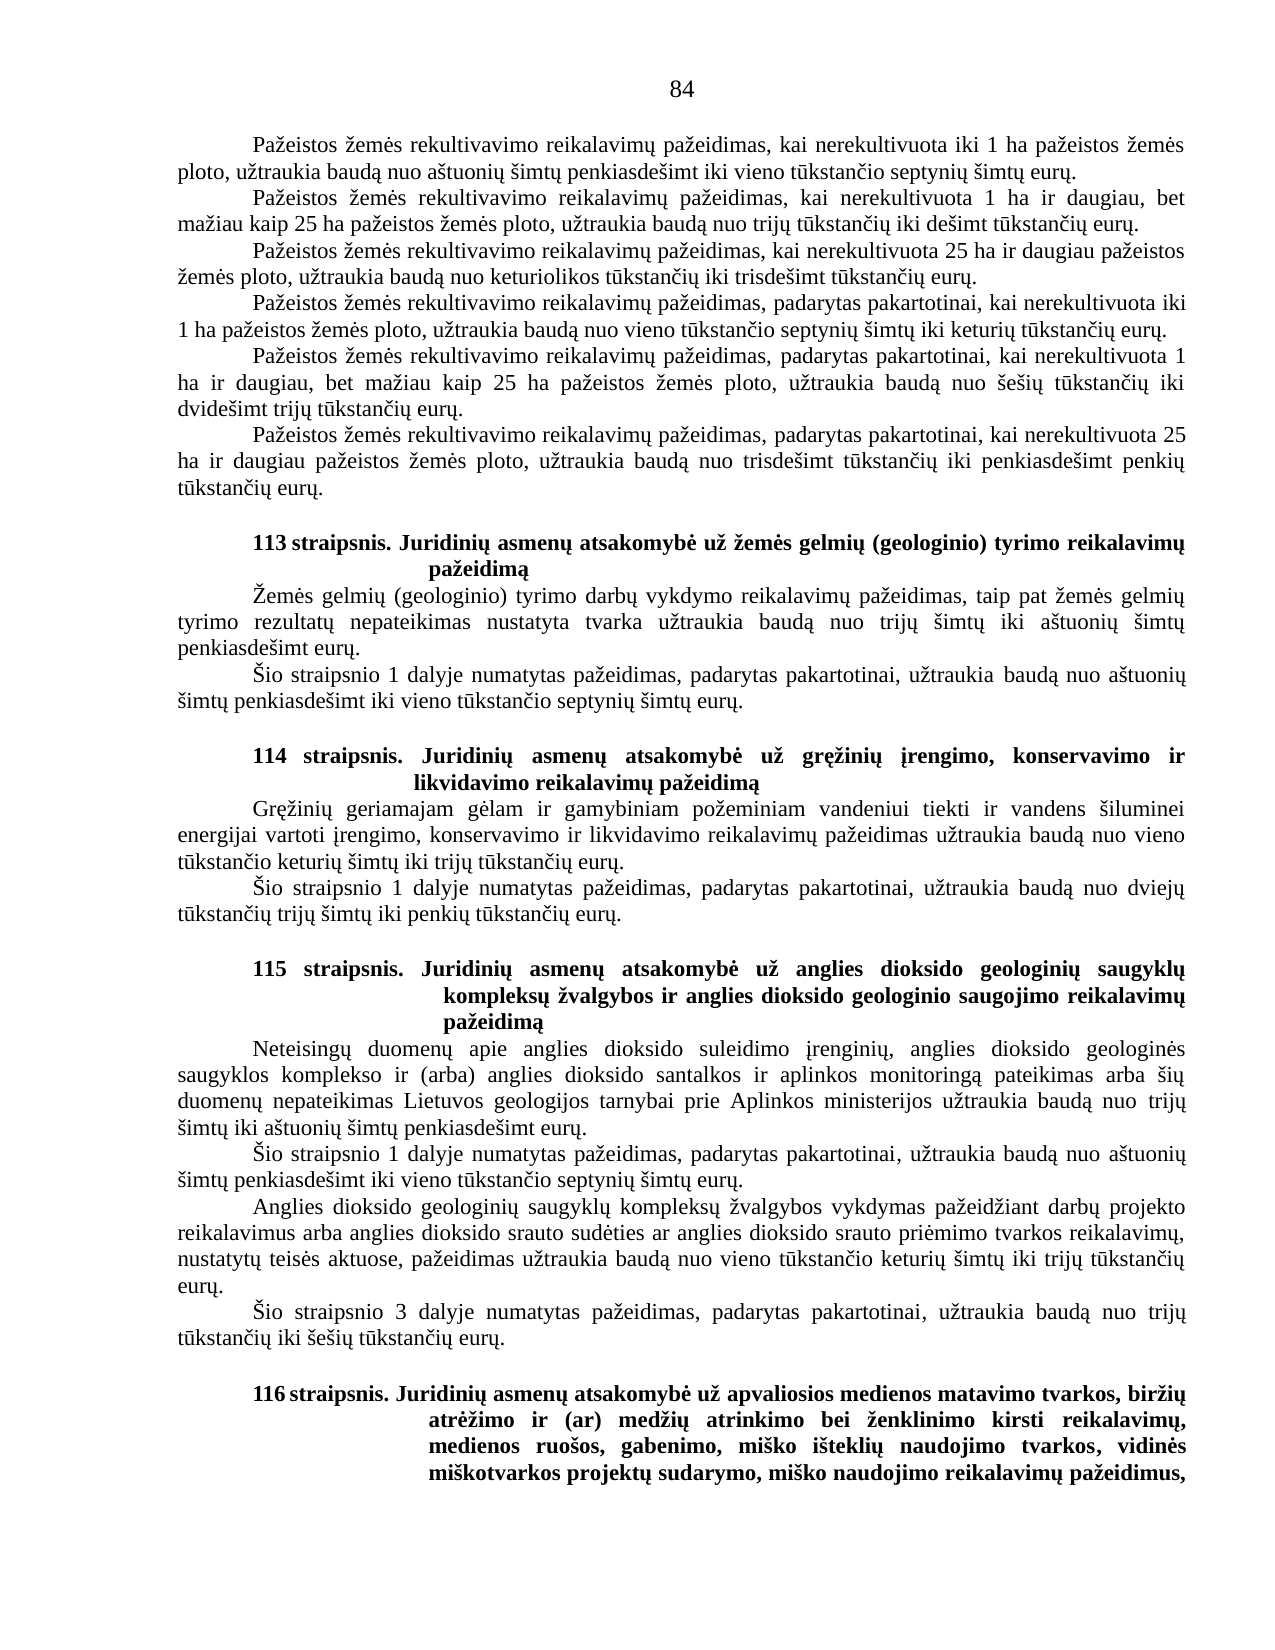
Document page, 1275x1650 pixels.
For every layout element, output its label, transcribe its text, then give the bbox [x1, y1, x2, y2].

text 114 straipsnis. Juridinių asmenų atsakomybė už gręžinių įrengimo, konservavimo ir likvidavimo reikalavimų pažeidimą [252, 742, 1186, 795]
text Pažeistos žemės rekultivavimo reikalavimų pažeidimas, kai nerekultivuota iki 1 ha pažeistos žemės ploto, užtraukia baudą nuo aštuonių šimtų penkiasdešimt iki vieno tūkstančio septynių šimtų eurų. [177, 131, 1186, 184]
text Pažeistos žemės rekultivavimo reikalavimų pažeidimas, kai nerekultivuota 1 ha ir daugiau, bet mažiau kaip 25 ha pažeistos žemės ploto, užtraukia baudą nuo trijų tūkstančių iki dešimt tūkstančių eurų. [177, 184, 1186, 237]
text Gręžinių geriamajam gėlam ir gamybiniam požeminiam vandeniui tiekti ir vandens šiluminei energijai vartoti įrengimo, konservavimo ir likvidavimo reikalavimų pažeidimas užtraukia baudą nuo vieno tūkstančio keturių šimtų iki trijų tūkstančių eurų. [177, 795, 1186, 874]
text 115 straipsnis. Juridinių asmenų atsakomybė už anglies dioksido geologinių saugyklų kompleksų žvalgybos ir anglies dioksido geologinio saugojimo reikalavimų pažeidimą [252, 956, 1186, 1034]
text Šio straipsnio 1 dalyje numatytas pažeidimas, padarytas pakartotinai, užtraukia baudą nuo dviejų tūkstančių trijų šimtų iki penkių tūkstančių eurų. [177, 874, 1186, 927]
text Anglies dioksido geologinių saugyklų kompleksų žvalgybos vykdymas pažeidžiant darbų projekto reikalavimus arba anglies dioksido srauto sudėties ar anglies dioksido srauto priėmimo tvarkos reikalavimų, nustatytų teisės aktuose, pažeidimas užtraukia baudą nuo vieno tūkstančio keturių šimtų iki trijų tūkstančių eurų. [177, 1193, 1186, 1298]
text Neteisingų duomenų apie anglies dioksido suleidimo įrenginių, anglies dioksido geologinės saugyklos komplekso ir (arba) anglies dioksido santalkos ir aplinkos monitoringą pateikimas arba šių duomenų nepateikimas Lietuvos geologijos tarnybai prie Aplinkos ministerijos užtraukia baudą nuo trijų šimtų iki aštuonių šimtų penkiasdešimt eurų. [177, 1034, 1186, 1140]
text Pažeistos žemės rekultivavimo reikalavimų pažeidimas, padarytas pakartotinai, kai nerekultivuota 1 ha ir daugiau, bet mažiau kaip 25 ha pažeistos žemės ploto, užtraukia baudą nuo šešių tūkstančių iki dvidešimt trijų tūkstančių eurų. [177, 342, 1186, 421]
text Pažeistos žemės rekultivavimo reikalavimų pažeidimas, padarytas pakartotinai, kai nerekultivuota 25 ha ir daugiau pažeistos žemės ploto, užtraukia baudą nuo trisdešimt tūkstančių iki penkiasdešimt penkių tūkstančių eurų. [177, 421, 1186, 500]
text Pažeistos žemės rekultivavimo reikalavimų pažeidimas, kai nerekultivuota 25 ha ir daugiau pažeistos žemės ploto, užtraukia baudą nuo keturiolikos tūkstančių iki trisdešimt tūkstančių eurų. [177, 237, 1186, 289]
text Žemės gelmių (geologinio) tyrimo darbų vykdymo reikalavimų pažeidimas, taip pat žemės gelmių tyrimo rezultatų nepateikimas nustatyta tvarka užtraukia baudą nuo trijų šimtų iki aštuonių šimtų penkiasdešimt eurų. [177, 582, 1186, 661]
text Šio straipsnio 1 dalyje numatytas pažeidimas, padarytas pakartotinai, užtraukia baudą nuo aštuonių šimtų penkiasdešimt iki vieno tūkstančio septynių šimtų eurų. [177, 661, 1186, 713]
text Pažeistos žemės rekultivavimo reikalavimų pažeidimas, padarytas pakartotinai, kai nerekultivuota iki 1 ha pažeistos žemės ploto, užtraukia baudą nuo vieno tūkstančio septynių šimtų iki keturių tūkstančių eurų. [177, 289, 1186, 342]
text Šio straipsnio 1 dalyje numatytas pažeidimas, padarytas pakartotinai, užtraukia baudą nuo aštuonių šimtų penkiasdešimt iki vieno tūkstančio septynių šimtų eurų. [177, 1140, 1186, 1193]
text Šio straipsnio 3 dalyje numatytas pažeidimas, padarytas pakartotinai, užtraukia baudą nuo trijų tūkstančių iki šešių tūkstančių eurų. [177, 1298, 1186, 1351]
text 116 straipsnis. Juridinių asmenų atsakomybė už apvaliosios medienos matavimo tvarkos, biržių atrėžimo ir (ar) medžių atrinkimo bei ženklinimo kirsti reikalavimų, medienos ruošos, gabenimo, miško išteklių naudojimo tvarkos, vidinės miškotvarkos projektų sudarymo, miško naudojimo reikalavimų pažeidimus, [252, 1379, 1186, 1485]
text 113 straipsnis. Juridinių asmenų atsakomybė už žemės gelmių (geologinio) tyrimo reikalavimų pažeidimą [252, 529, 1186, 582]
